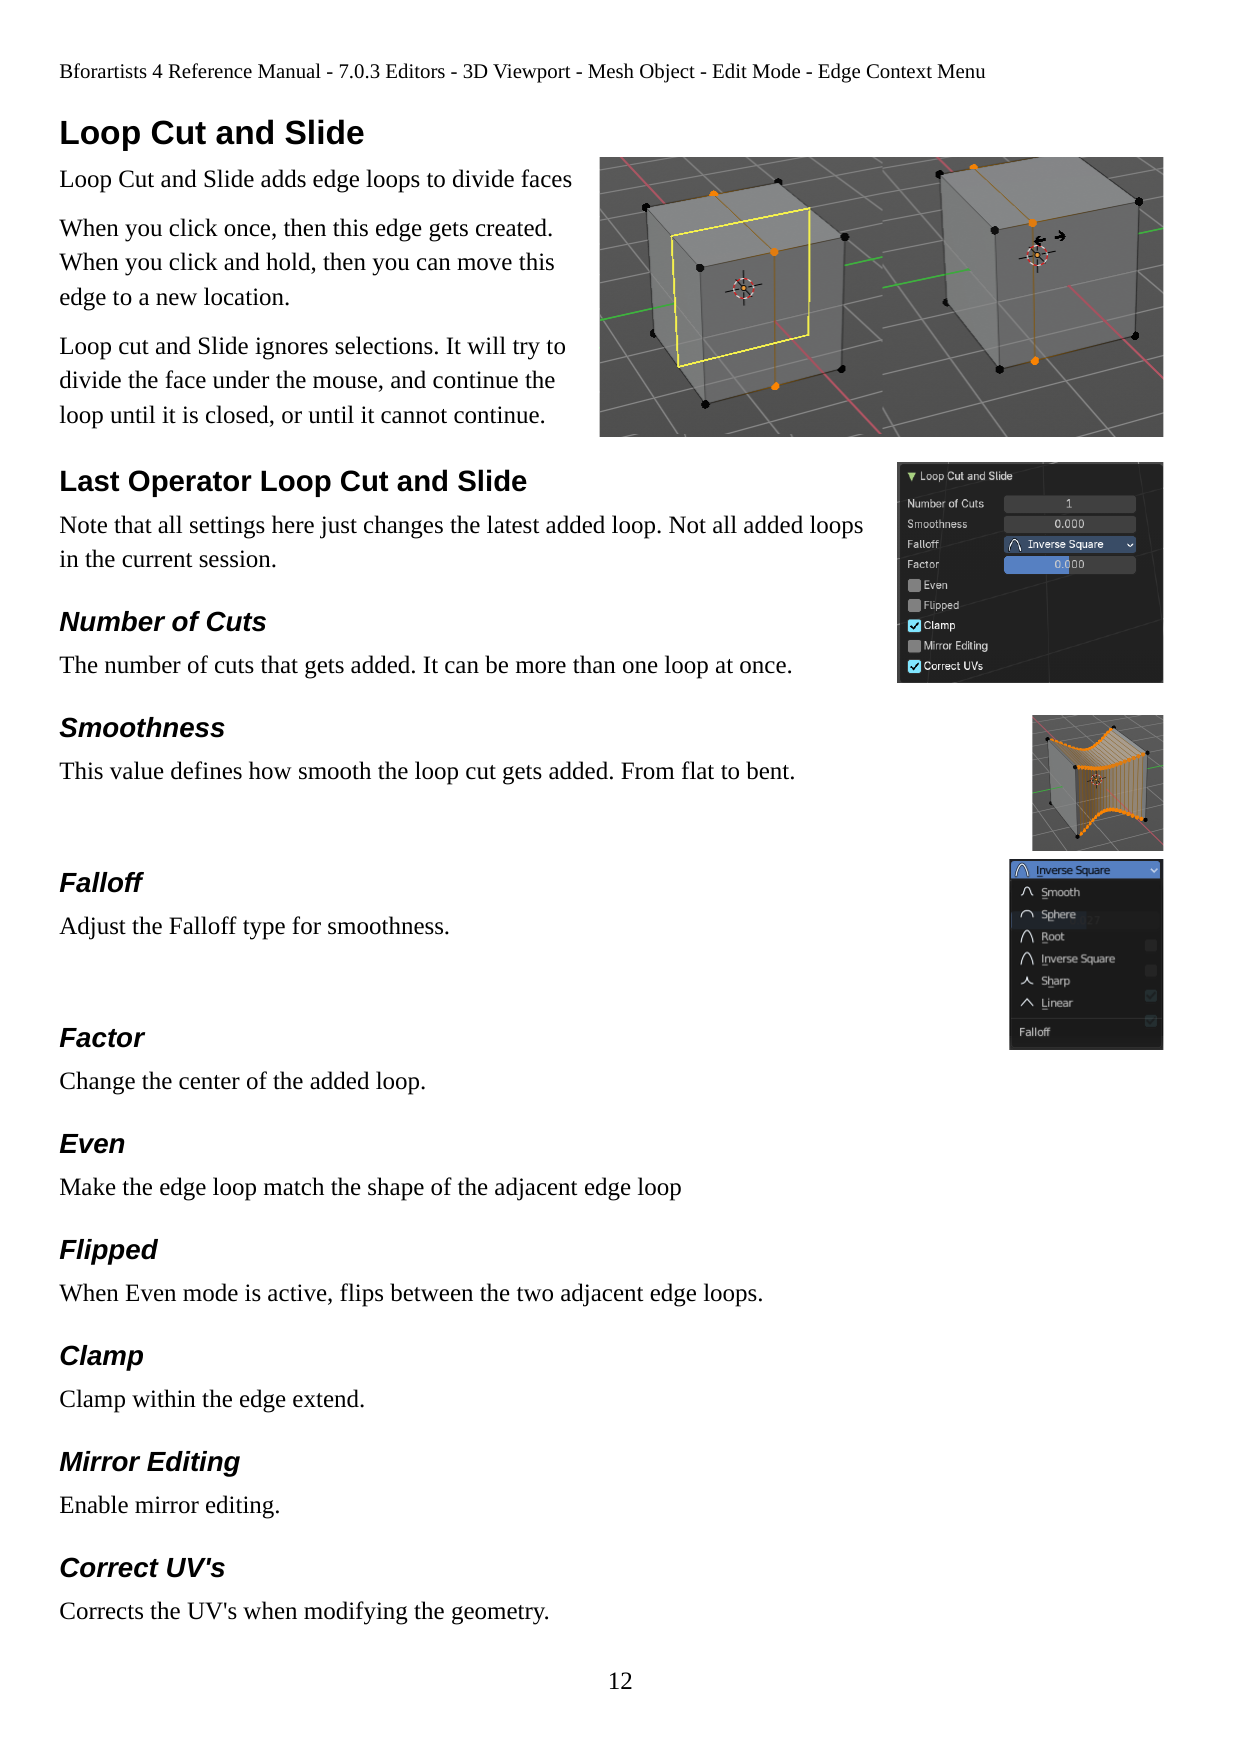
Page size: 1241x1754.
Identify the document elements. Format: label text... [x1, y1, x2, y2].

text The number of cuts that gets added. It can be more than one loop at once. [59, 650, 897, 679]
text When you click once, then this edge gets created. When you click and hold, then you can move this edge to a new location. [59, 213, 599, 311]
text Change the center of the added loop. [59, 1066, 1181, 1095]
subtitle Clamp [59, 1339, 1181, 1371]
picture [897, 462, 1164, 683]
subtitle Falloff [59, 867, 1009, 898]
text Enable mirror editing. [59, 1490, 1181, 1518]
subtitle Factor [59, 1022, 1181, 1053]
text This value defines how smooth the loop cut gets added. From flat to bent. [59, 756, 1032, 785]
text Make the edge loop match the shape of the adjacent edge loop [59, 1172, 1181, 1201]
subtitle Flipped [59, 1233, 1181, 1265]
text Corrects the UV's when modifying the geometry. [59, 1596, 1181, 1624]
picture [1032, 715, 1164, 851]
subtitle [1164, 606, 1181, 638]
text Adjust the Falloff type for smoothness. [59, 911, 1009, 940]
subtitle Smoothness [59, 712, 1181, 743]
text Loop cut and Slide ignores selections. It will try to divide the face under the mouse, and continue the loop until it is closed, or until it cannot continue. [59, 331, 599, 428]
text When Even mode is active, flips between the two adjacent edge loops. [59, 1278, 1181, 1307]
subtitle Number of Cuts [59, 606, 897, 638]
text Clamp within the edge extend. [59, 1384, 1181, 1413]
subtitle Correct UV's [59, 1551, 1181, 1583]
picture [1009, 859, 1164, 1050]
text Loop Cut and Slide adds edge loops to divide faces [59, 164, 599, 192]
subtitle Mirror Editing [59, 1445, 1181, 1477]
subtitle [1164, 867, 1181, 898]
subtitle Even [59, 1128, 1181, 1159]
picture [599, 157, 1164, 437]
subtitle Loop Cut and Slide [59, 113, 1181, 151]
subtitle Last Operator Loop Cut and Slide [59, 463, 897, 497]
text Note that all settings here just changes the latest added loop. Not all added loops in the current session. [59, 510, 897, 573]
